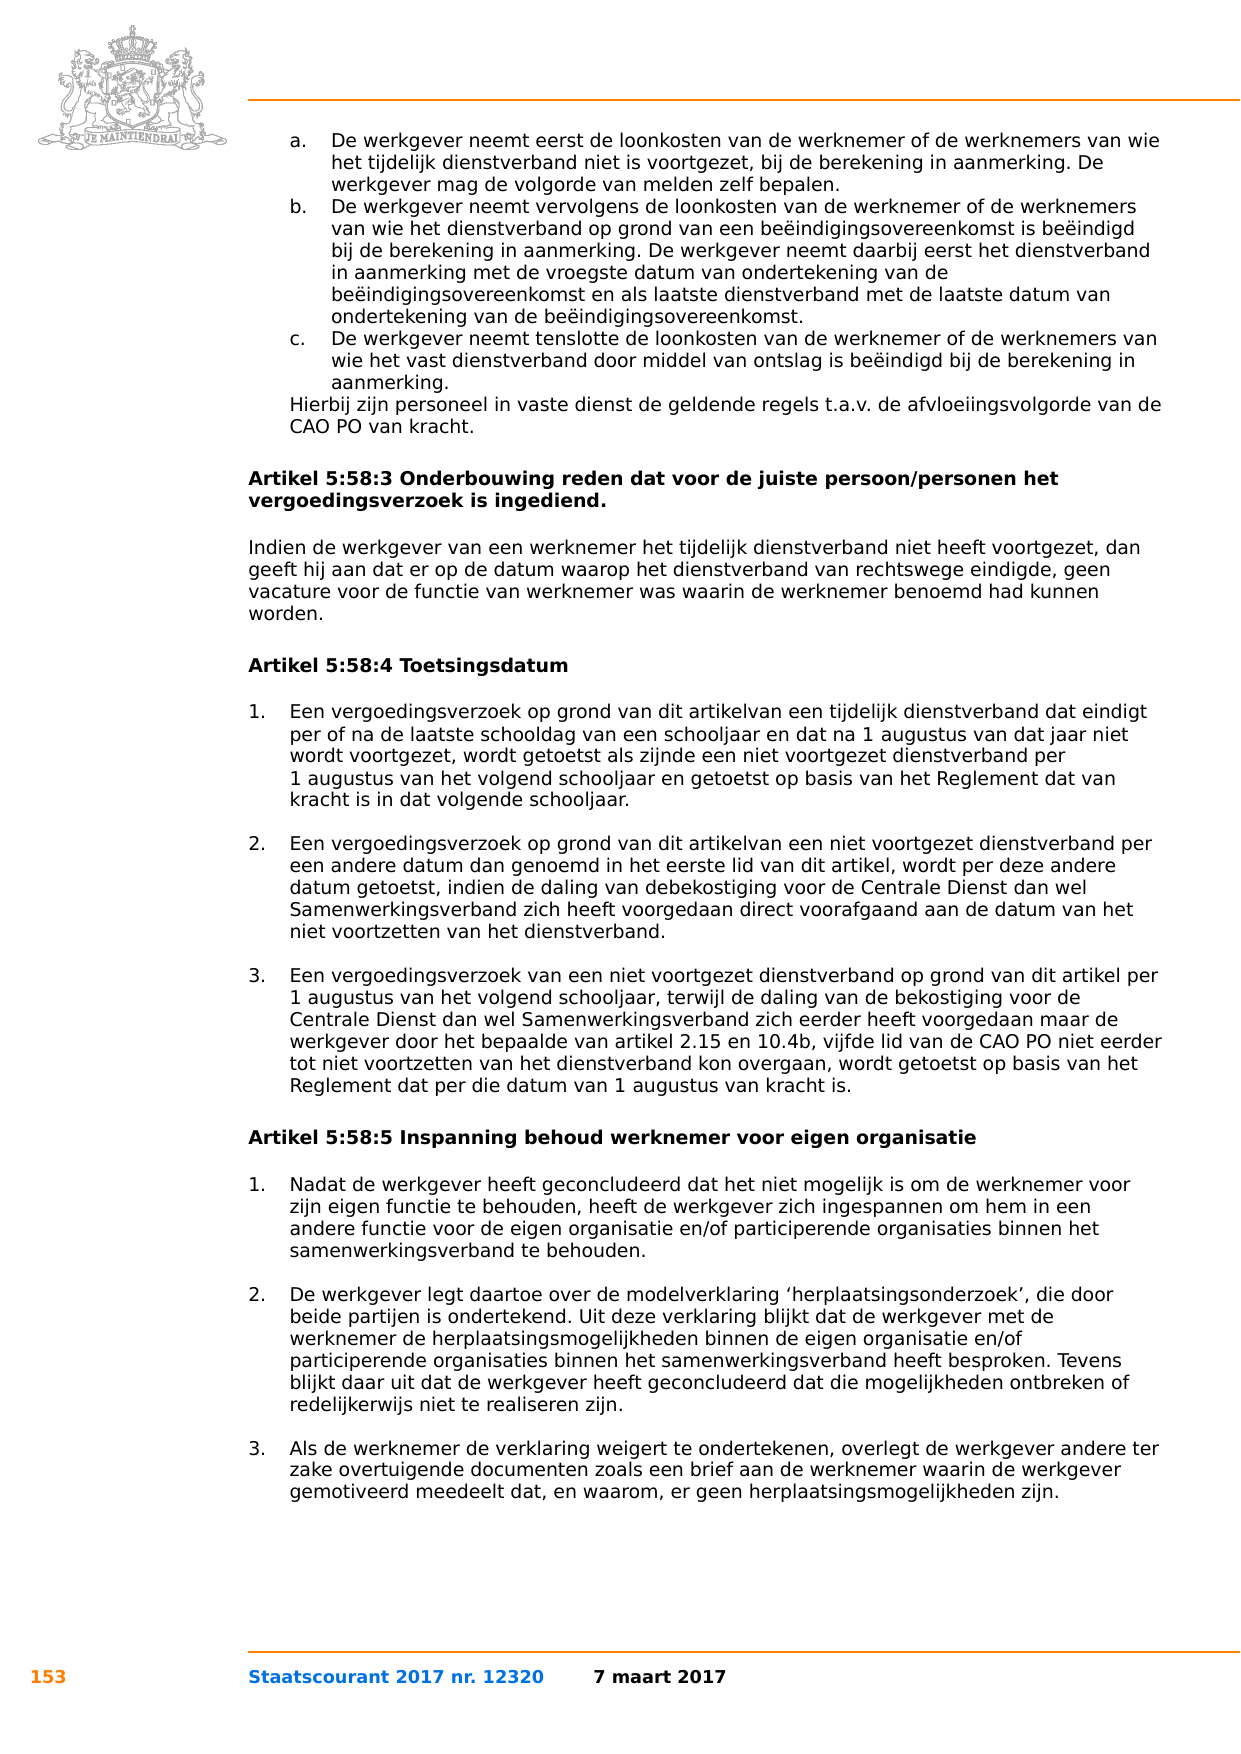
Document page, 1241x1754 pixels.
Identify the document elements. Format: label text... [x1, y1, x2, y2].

text Hierbij zijn personeel in vaste dienst de geldende regels t.a.v. de afvloeiingsvolgorde van de CAO PO van kracht. [289, 394, 1163, 438]
text b. De werkgever neemt vervolgens de loonkosten van de werknemer of de werknemers van wie het dienstverband op grond van een beëindigingsovereenkomst is beëindigd bij de berekening in aanmerking. De werkgever neemt daarbij eerst het dienstverband in aanmerking met de vroegste datum van ondertekening van de beëindigingsovereenkomst en als laatste dienstverband met de laatste datum van ondertekening van de beëindigingsovereenkomst. [289, 196, 1163, 328]
subtitle Artikel 5:58:3 Onderbouwing reden dat voor de juiste persoon/personen het vergoedingsverzoek is ingediend. [248, 468, 1163, 512]
text 1. Een vergoedingsverzoek op grond van dit artikelvan een tijdelijk dienstverband dat eindigt per of na de laatste schooldag van een schooljaar en dat na 1 augustus van dat jaar niet wordt voortgezet, wordt getoetst als zijnde een niet voortgezet dienstverband per 1 augustus van het volgend schooljaar en getoetst op basis van het Reglement dat van kracht is in dat volgende schooljaar. [248, 701, 1163, 811]
subtitle Artikel 5:58:5 Inspanning behoud werknemer voor eigen organisatie [248, 1127, 1163, 1149]
picture [38, 25, 227, 150]
text 3. Een vergoedingsverzoek van een niet voortgezet dienstverband op grond van dit artikel per 1 augustus van het volgend schooljaar, terwijl de daling van de bekostiging voor de Centrale Dienst dan wel Samenwerkingsverband zich eerder heeft voorgedaan maar de werkgever door het bepaalde van artikel 2.15 en 10.4b, vijfde lid van de CAO PO niet eerder tot niet voortzetten van het dienstverband kon overgaan, wordt getoetst op basis van het Reglement dat per die datum van 1 augustus van kracht is. [248, 965, 1163, 1097]
text 2. De werkgever legt daartoe over de modelverklaring ‘herplaatsingsonderzoek’, die door beide partijen is ondertekend. Uit deze verklaring blijkt dat de werkgever met de werknemer de herplaatsingsmogelijkheden binnen de eigen organisatie en/of participerende organisaties binnen het samenwerkingsverband heeft besproken. Tevens blijkt daar uit dat de werkgever heeft geconcludeerd dat die mogelijkheden ontbreken of redelijkerwijs niet te realiseren zijn. [248, 1284, 1163, 1416]
text 3. Als de werknemer de verklaring weigert te ondertekenen, overlegt de werkgever andere ter zake overtuigende documenten zoals een brief aan de werknemer waarin de werkgever gemotiveerd meedeelt dat, en waarom, er geen herplaatsingsmogelijkheden zijn. [248, 1437, 1163, 1503]
text Indien de werkgever van een werknemer het tijdelijk dienstverband niet heeft voortgezet, dan geeft hij aan dat er op de datum waarop het dienstverband van rechtswege eindigde, geen vacature voor de functie van werknemer was waarin de werknemer benoemd had kunnen worden. [248, 537, 1163, 624]
text 1. Nadat de werkgever heeft geconcludeerd dat het niet mogelijk is om de werknemer voor zijn eigen functie te behouden, heeft de werkgever zich ingespannen om hem in een andere functie voor de eigen organisatie en/of participerende organisaties binnen het samenwerkingsverband te behouden. [248, 1174, 1163, 1262]
text 2. Een vergoedingsverzoek op grond van dit artikelvan een niet voortgezet dienstverband per een andere datum dan genoemd in het eerste lid van dit artikel, wordt per deze andere datum getoetst, indien de daling van debekostiging voor de Centrale Dienst dan wel Samenwerkingsverband zich heeft voorgedaan direct voorafgaand aan de datum van het niet voortzetten van het dienstverband. [248, 833, 1163, 943]
text c. De werkgever neemt tenslotte de loonkosten van de werknemer of de werknemers van wie het vast dienstverband door middel van ontslag is beëindigd bij de berekening in aanmerking. [289, 328, 1163, 394]
text a. De werkgever neemt eerst de loonkosten van de werknemer of de werknemers van wie het tijdelijk dienstverband niet is voortgezet, bij de berekening in aanmerking. De werkgever mag de volgorde van melden zelf bepalen. [289, 130, 1163, 196]
subtitle Artikel 5:58:4 Toetsingsdatum [248, 654, 1163, 676]
